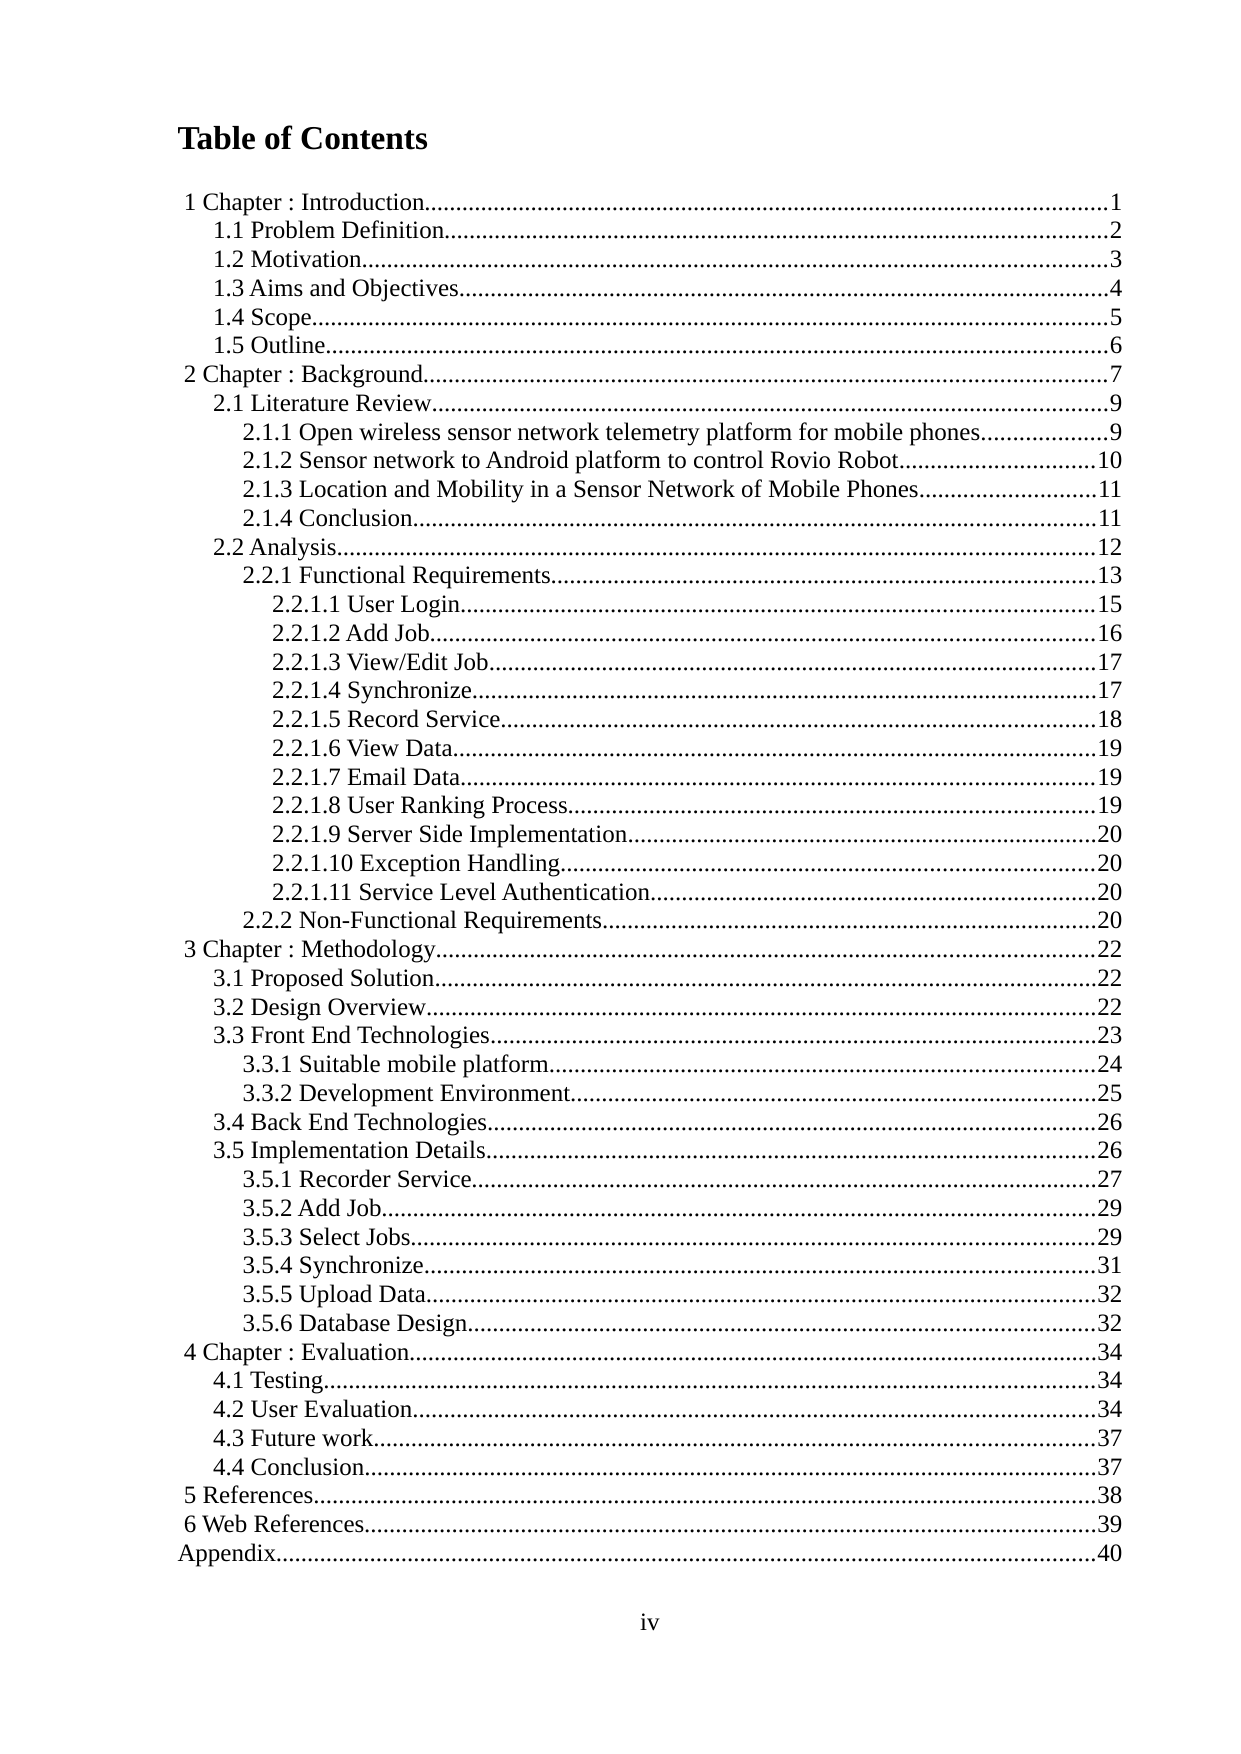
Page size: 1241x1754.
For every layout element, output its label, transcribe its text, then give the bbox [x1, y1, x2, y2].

text 3.5.4 Synchronize 31 [236, 1250, 1122, 1279]
subtitle Table of Contents [177, 118, 1122, 156]
text 3.5.2 Add Job 29 [236, 1193, 1122, 1222]
text 1.3 Aims and Objectives 4 [207, 273, 1122, 302]
text 2.1.1 Open wireless sensor network telemetry platform for mobile phones 9 [236, 417, 1122, 445]
text 3.2 Design Overview 22 [207, 992, 1122, 1020]
text 3.3.2 Development Environment 25 [236, 1078, 1122, 1107]
text 5 References 38 [177, 1480, 1122, 1509]
text 2.2.2 Non-Functional Requirements 20 [236, 905, 1122, 934]
text 3.5.5 Upload Data 32 [236, 1279, 1122, 1308]
text 1.2 Motivation 3 [207, 244, 1122, 273]
text 3.3 Front End Technologies 23 [207, 1020, 1122, 1049]
text 2.2.1.8 User Ranking Process 19 [266, 790, 1122, 819]
text 2.2.1.11 Service Level Authentication 20 [266, 877, 1122, 905]
text 4.1 Testing 34 [207, 1365, 1122, 1394]
text 2.2.1.5 Record Service 18 [266, 704, 1122, 733]
text 2.1.4 Conclusion 11 [236, 503, 1122, 532]
text 1 Chapter : Introduction 1 [177, 187, 1122, 215]
text 4.4 Conclusion 37 [207, 1452, 1122, 1480]
text 6 Web References 39 [177, 1509, 1122, 1538]
text 1.5 Outline 6 [207, 330, 1122, 359]
text 3.5.3 Select Jobs 29 [236, 1222, 1122, 1250]
text 2.2.1.6 View Data 19 [266, 733, 1122, 762]
text 2.2.1 Functional Requirements 13 [236, 560, 1122, 589]
text 4 Chapter : Evaluation 34 [177, 1337, 1122, 1365]
text 2 Chapter : Background 7 [177, 359, 1122, 388]
text 3 Chapter : Methodology 22 [177, 934, 1122, 963]
text 2.1.2 Sensor network to Android platform to control Rovio Robot 10 [236, 445, 1122, 474]
text 2.2.1.1 User Login 15 [266, 589, 1122, 618]
text 2.2.1.4 Synchronize 17 [266, 675, 1122, 704]
text 2.2.1.3 View/Edit Job 17 [266, 647, 1122, 675]
text 2.2.1.7 Email Data 19 [266, 762, 1122, 790]
text 2.2.1.10 Exception Handling 20 [266, 848, 1122, 877]
text 2.2.1.2 Add Job 16 [266, 618, 1122, 647]
text 3.1 Proposed Solution 22 [207, 963, 1122, 992]
text 2.1 Literature Review 9 [207, 388, 1122, 417]
text Appendix 40 [177, 1538, 1122, 1567]
text 4.2 User Evaluation 34 [207, 1394, 1122, 1423]
text 1.1 Problem Definition 2 [207, 215, 1122, 244]
text 2.2 Analysis 12 [207, 532, 1122, 560]
text 2.2.1.9 Server Side Implementation 20 [266, 819, 1122, 848]
text 3.5.1 Recorder Service 27 [236, 1164, 1122, 1193]
text 3.4 Back End Technologies 26 [207, 1107, 1122, 1135]
text 1.4 Scope 5 [207, 302, 1122, 330]
text 3.5.6 Database Design 32 [236, 1308, 1122, 1337]
text 4.3 Future work 37 [207, 1423, 1122, 1452]
text 3.5 Implementation Details 26 [207, 1135, 1122, 1164]
text 3.3.1 Suitable mobile platform 24 [236, 1049, 1122, 1078]
text 2.1.3 Location and Mobility in a Sensor Network of Mobile Phones 11 [236, 474, 1122, 503]
